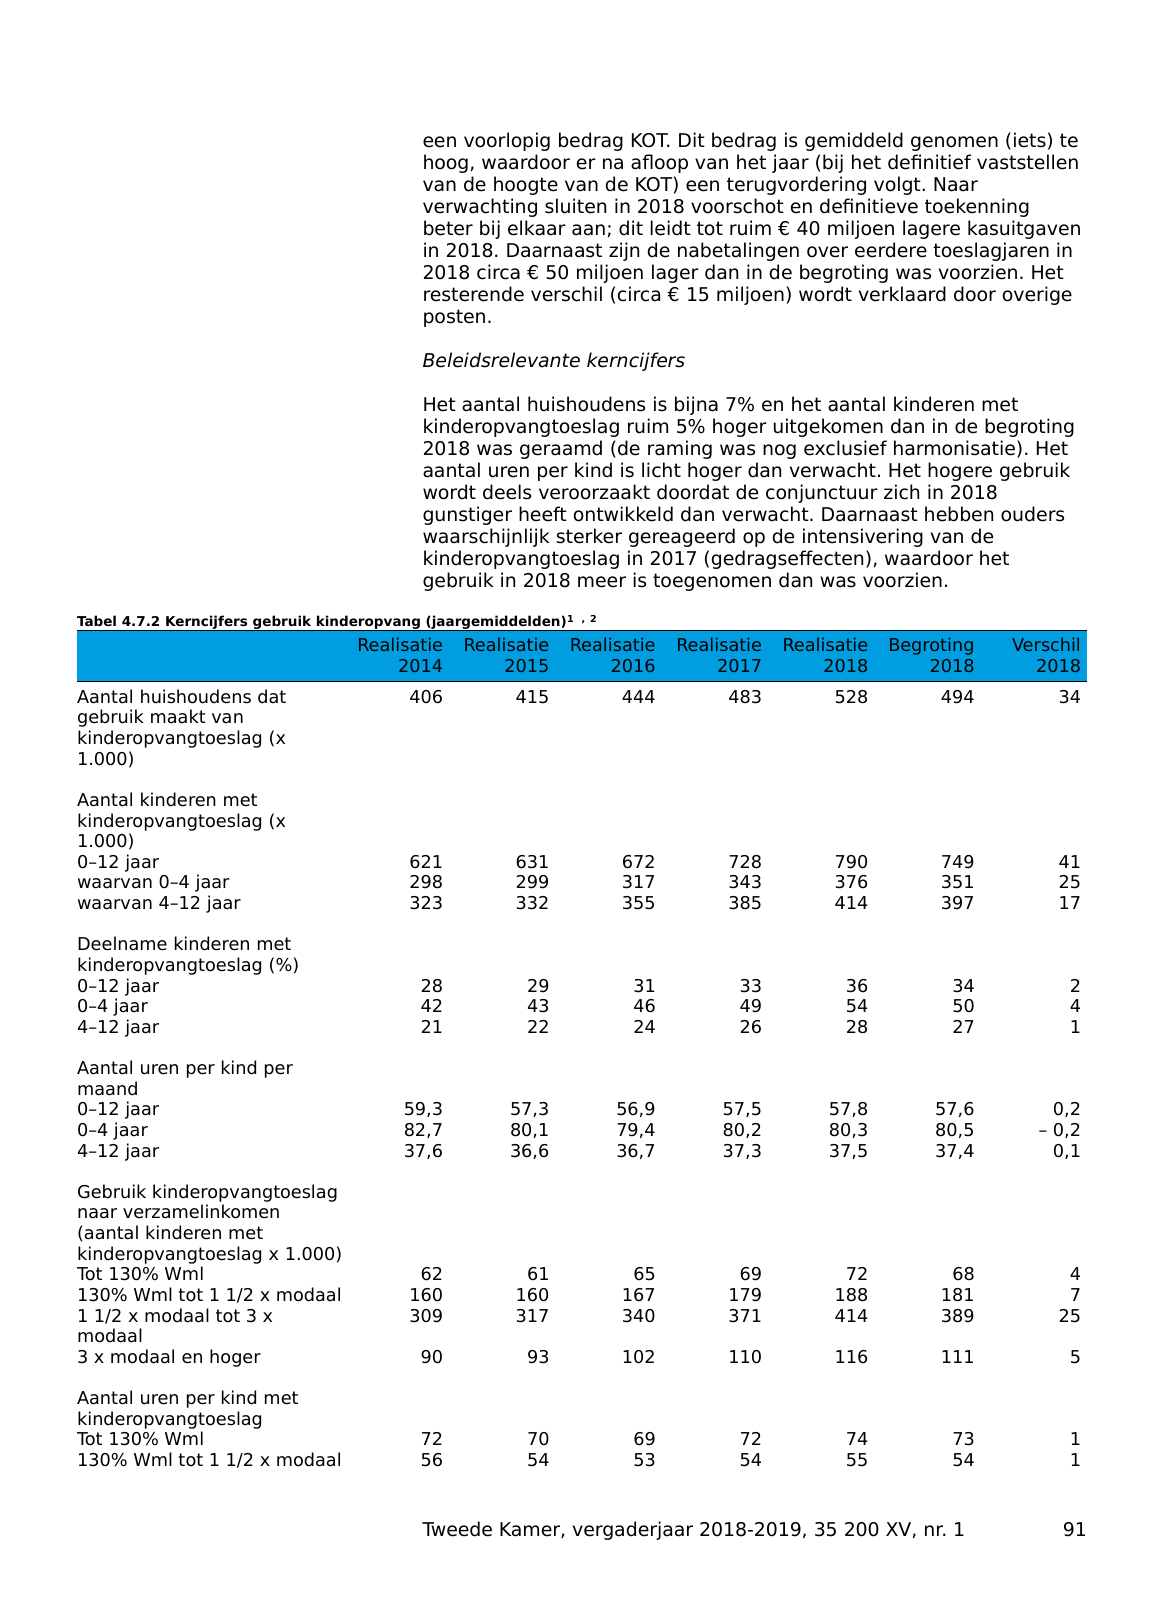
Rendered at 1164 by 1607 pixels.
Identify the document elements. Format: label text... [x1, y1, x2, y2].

table_cell [555, 1058, 661, 1099]
table_cell 80,3 [768, 1120, 874, 1141]
table_cell 4–12 jaar [77, 1141, 342, 1161]
table_cell 57,3 [449, 1099, 555, 1120]
table_cell [768, 934, 874, 976]
table_cell 299 [449, 873, 555, 893]
table_cell 351 [874, 873, 980, 893]
table_cell [449, 769, 555, 790]
table_cell 111 [874, 1347, 980, 1367]
table_cell [768, 914, 874, 934]
table_cell Aantal uren per kind per maand [77, 1058, 342, 1099]
table_cell [77, 631, 342, 681]
table_cell 42 [343, 996, 449, 1017]
table_cell [980, 1058, 1087, 1099]
table_cell 46 [555, 996, 661, 1017]
table_cell [768, 1161, 874, 1182]
table_cell 61 [449, 1264, 555, 1285]
table_cell 43 [449, 996, 555, 1017]
table_cell 672 [555, 852, 661, 872]
table_cell waarvan 4–12 jaar [77, 893, 342, 914]
table_cell 57,8 [768, 1099, 874, 1120]
table_cell 37,5 [768, 1141, 874, 1161]
table_cell 21 [343, 1017, 449, 1037]
table_cell [449, 1038, 555, 1058]
table_cell 50 [874, 996, 980, 1017]
table_cell 25 [980, 873, 1087, 893]
table_cell 790 [768, 852, 874, 872]
table_cell 728 [661, 852, 768, 872]
table_cell 53 [555, 1450, 661, 1471]
subtitle Beleidsrelevante kerncijfers [422, 350, 1087, 372]
table_cell [449, 1058, 555, 1099]
table_cell 160 [343, 1285, 449, 1306]
table_cell [980, 934, 1087, 976]
table_cell [874, 769, 980, 790]
table_cell 179 [661, 1285, 768, 1306]
table_cell 90 [343, 1347, 449, 1367]
table_cell 4–12 jaar [77, 1017, 342, 1037]
table_cell 415 [449, 682, 555, 769]
table_cell 414 [768, 1306, 874, 1347]
table_cell 80,5 [874, 1120, 980, 1141]
table_cell Tot 130% Wml [77, 1429, 342, 1450]
table_cell [555, 790, 661, 852]
table_cell 79,4 [555, 1120, 661, 1141]
table_cell 130% Wml tot 1 1/2 x modaal [77, 1450, 342, 1471]
table_cell waarvan 0–4 jaar [77, 873, 342, 893]
table_cell 68 [874, 1264, 980, 1285]
table_cell [874, 934, 980, 976]
table_cell [768, 790, 874, 852]
table_cell 749 [874, 852, 980, 872]
table_cell 54 [874, 1450, 980, 1471]
table_cell 5 [980, 1347, 1087, 1367]
table_cell Deelname kinderen met kinderopvangtoeslag (%) [77, 934, 342, 976]
table_cell [343, 934, 449, 976]
table_cell [768, 1388, 874, 1429]
table_cell [661, 1058, 768, 1099]
table_cell 17 [980, 893, 1087, 914]
table_cell 72 [768, 1264, 874, 1285]
table_cell Realisatie 2015 [449, 631, 555, 681]
table_cell 298 [343, 873, 449, 893]
table_cell 80,1 [449, 1120, 555, 1141]
table_cell 37,3 [661, 1141, 768, 1161]
table_cell Tot 130% Wml [77, 1264, 342, 1285]
table_cell [449, 1368, 555, 1388]
table_cell Begroting 2018 [874, 631, 980, 681]
table_cell 528 [768, 682, 874, 769]
table_cell 631 [449, 852, 555, 872]
table_cell 167 [555, 1285, 661, 1306]
table_cell 0–12 jaar [77, 976, 342, 996]
table_cell [874, 1182, 980, 1264]
table_cell 59,3 [343, 1099, 449, 1120]
table_cell 54 [449, 1450, 555, 1471]
table_cell 36,7 [555, 1141, 661, 1161]
table_cell 1 [980, 1017, 1087, 1037]
table_cell [768, 1058, 874, 1099]
table_cell 54 [768, 996, 874, 1017]
table_cell Realisatie 2017 [661, 631, 768, 681]
table_cell [768, 1038, 874, 1058]
table_cell [980, 1182, 1087, 1264]
table_cell Realisatie 2018 [768, 631, 874, 681]
table_cell [449, 1388, 555, 1429]
table_cell 37,4 [874, 1141, 980, 1161]
table_cell 57,6 [874, 1099, 980, 1120]
table_cell 110 [661, 1347, 768, 1367]
table_cell 1 [980, 1429, 1087, 1450]
table_cell [661, 1388, 768, 1429]
table_cell [449, 1161, 555, 1182]
table_cell [555, 1161, 661, 1182]
table_cell [874, 1388, 980, 1429]
table_cell 2 [980, 976, 1087, 996]
table_cell 36 [768, 976, 874, 996]
table_cell 74 [768, 1429, 874, 1450]
table_cell 621 [343, 852, 449, 872]
table_cell 31 [555, 976, 661, 996]
table_cell 389 [874, 1306, 980, 1347]
table_cell 72 [661, 1429, 768, 1450]
table_cell 70 [449, 1429, 555, 1450]
table_cell 93 [449, 1347, 555, 1367]
table_cell [661, 1038, 768, 1058]
table_cell [661, 1182, 768, 1264]
table_cell 406 [343, 682, 449, 769]
table_cell 309 [343, 1306, 449, 1347]
table_cell [449, 1182, 555, 1264]
table_cell 82,7 [343, 1120, 449, 1141]
table_cell [77, 1038, 342, 1058]
table_cell 0–4 jaar [77, 996, 342, 1017]
table_cell 0,1 [980, 1141, 1087, 1161]
table_cell [555, 769, 661, 790]
table_cell 24 [555, 1017, 661, 1037]
table_cell 355 [555, 893, 661, 914]
table_header Tabel 4.7.2 Kerncijfers gebruik kinderopvang (jaargemiddelden)1 , 2 [77, 614, 1087, 629]
table_cell 414 [768, 893, 874, 914]
table_cell [77, 1161, 342, 1182]
table_cell 54 [661, 1450, 768, 1471]
table_cell Realisatie 2014 [343, 631, 449, 681]
table_cell 188 [768, 1285, 874, 1306]
table_cell Aantal uren per kind met kinderopvangtoeslag [77, 1388, 342, 1429]
table_cell [343, 1058, 449, 1099]
table_cell [768, 1182, 874, 1264]
table_cell [874, 1368, 980, 1388]
table_cell [555, 1368, 661, 1388]
table_cell [661, 934, 768, 976]
text een voorlopig bedrag KOT. Dit bedrag is gemiddeld genomen (iets) te hoog, waardoor er na afloop van het jaar (bij het definitief vaststellen van de hoogte van de KOT) een terugvordering volgt. Naar verwachting sluiten in 2018 voorschot en definitieve toekenning beter bij elkaar aan; dit leidt tot ruim € 40 miljoen lagere kasuitgaven in 2018. Daarnaast zijn de nabetalingen over eerdere toeslagjaren in 2018 circa € 50 miljoen lager dan in de begroting was voorzien. Het resterende verschil (circa € 15 miljoen) wordt verklaard door overige posten. [422, 130, 1087, 328]
table_cell 130% Wml tot 1 1/2 x modaal [77, 1285, 342, 1306]
table_cell [661, 769, 768, 790]
table_cell 34 [874, 976, 980, 996]
table_cell [449, 934, 555, 976]
table_cell [980, 1388, 1087, 1429]
table_cell Gebruik kinderopvangtoeslag naar verzamelinkomen (aantal kinderen met kinderopvangtoeslag x 1.000) [77, 1182, 342, 1264]
table_cell 444 [555, 682, 661, 769]
table_cell [661, 1161, 768, 1182]
table_cell – 0,2 [980, 1120, 1087, 1141]
table_cell 7 [980, 1285, 1087, 1306]
table_cell [980, 769, 1087, 790]
table_cell 3 x modaal en hoger [77, 1347, 342, 1367]
table_cell 102 [555, 1347, 661, 1367]
table_cell 22 [449, 1017, 555, 1037]
table_cell [449, 790, 555, 852]
table_cell 36,6 [449, 1141, 555, 1161]
table_cell 116 [768, 1347, 874, 1367]
table_cell 160 [449, 1285, 555, 1306]
table_cell 65 [555, 1264, 661, 1285]
table_cell 317 [449, 1306, 555, 1347]
table_cell 483 [661, 682, 768, 769]
table_cell [343, 1388, 449, 1429]
table_cell [77, 1368, 342, 1388]
table_cell [555, 934, 661, 976]
table_cell 397 [874, 893, 980, 914]
table_cell [874, 1058, 980, 1099]
table_cell [768, 769, 874, 790]
table_cell 181 [874, 1285, 980, 1306]
table_cell 56,9 [555, 1099, 661, 1120]
table_cell [980, 790, 1087, 852]
table_cell 494 [874, 682, 980, 769]
table_cell [77, 914, 342, 934]
table_cell 41 [980, 852, 1087, 872]
table_cell [555, 914, 661, 934]
table_cell 56 [343, 1450, 449, 1471]
table_cell [661, 790, 768, 852]
table_cell 317 [555, 873, 661, 893]
table_cell [661, 914, 768, 934]
table_cell Realisatie 2016 [555, 631, 661, 681]
table_cell 0–4 jaar [77, 1120, 342, 1141]
table_cell Aantal huishoudens dat gebruik maakt van kinderopvangtoeslag (x 1.000) [77, 682, 342, 769]
table_cell [343, 1038, 449, 1058]
table_cell 376 [768, 873, 874, 893]
table_cell 25 [980, 1306, 1087, 1347]
table_cell [874, 790, 980, 852]
table_cell 49 [661, 996, 768, 1017]
table_cell [555, 1388, 661, 1429]
table_cell 73 [874, 1429, 980, 1450]
table_cell [343, 790, 449, 852]
table_cell Verschil 2018 [980, 631, 1087, 681]
table_cell 29 [449, 976, 555, 996]
text Het aantal huishoudens is bijna 7% en het aantal kinderen met kinderopvangtoeslag ruim 5% hoger uitgekomen dan in de begroting 2018 was geraamd (de raming was nog exclusief harmonisatie). Het aantal uren per kind is licht hoger dan verwacht. Het hogere gebruik wordt deels veroorzaakt doordat de conjunctuur zich in 2018 gunstiger heeft ontwikkeld dan verwacht. Daarnaast hebben ouders waarschijnlijk sterker gereageerd op de intensivering van de kinderopvangtoeslag in 2017 (gedragseffecten), waardoor het gebruik in 2018 meer is toegenomen dan was voorzien. [422, 394, 1087, 592]
table_cell 4 [980, 996, 1087, 1017]
table_cell 340 [555, 1306, 661, 1347]
table_cell 0–12 jaar [77, 1099, 342, 1120]
table_cell [980, 1161, 1087, 1182]
table_cell [343, 1161, 449, 1182]
table_cell 1 1/2 x modaal tot 3 x modaal [77, 1306, 342, 1347]
table_cell 332 [449, 893, 555, 914]
table_cell 0,2 [980, 1099, 1087, 1120]
table_cell [343, 1368, 449, 1388]
table_cell [343, 769, 449, 790]
table_cell 343 [661, 873, 768, 893]
table_cell [874, 1161, 980, 1182]
table_cell 4 [980, 1264, 1087, 1285]
table_cell [449, 914, 555, 934]
table_cell 33 [661, 976, 768, 996]
table_cell 69 [555, 1429, 661, 1450]
table_cell [980, 1038, 1087, 1058]
table_cell 55 [768, 1450, 874, 1471]
table_cell [768, 1368, 874, 1388]
table_cell [555, 1182, 661, 1264]
table_cell Aantal kinderen met kinderopvangtoeslag (x 1.000) [77, 790, 342, 852]
table_cell 57,5 [661, 1099, 768, 1120]
table_cell 72 [343, 1429, 449, 1450]
table_cell [661, 1368, 768, 1388]
table_cell 62 [343, 1264, 449, 1285]
table_cell 80,2 [661, 1120, 768, 1141]
table_cell 37,6 [343, 1141, 449, 1161]
table_cell 27 [874, 1017, 980, 1037]
table_cell 26 [661, 1017, 768, 1037]
table_cell 28 [343, 976, 449, 996]
table_cell [555, 1038, 661, 1058]
table_cell 1 [980, 1450, 1087, 1471]
table_cell 34 [980, 682, 1087, 769]
table_cell [343, 914, 449, 934]
table_cell 69 [661, 1264, 768, 1285]
table_cell 28 [768, 1017, 874, 1037]
table_cell [343, 1182, 449, 1264]
table_cell [980, 914, 1087, 934]
table_cell 0–12 jaar [77, 852, 342, 872]
table_cell 385 [661, 893, 768, 914]
table_cell [77, 769, 342, 790]
table_cell [874, 914, 980, 934]
table_cell [874, 1038, 980, 1058]
table_cell [980, 1368, 1087, 1388]
table_cell 371 [661, 1306, 768, 1347]
table_cell 323 [343, 893, 449, 914]
